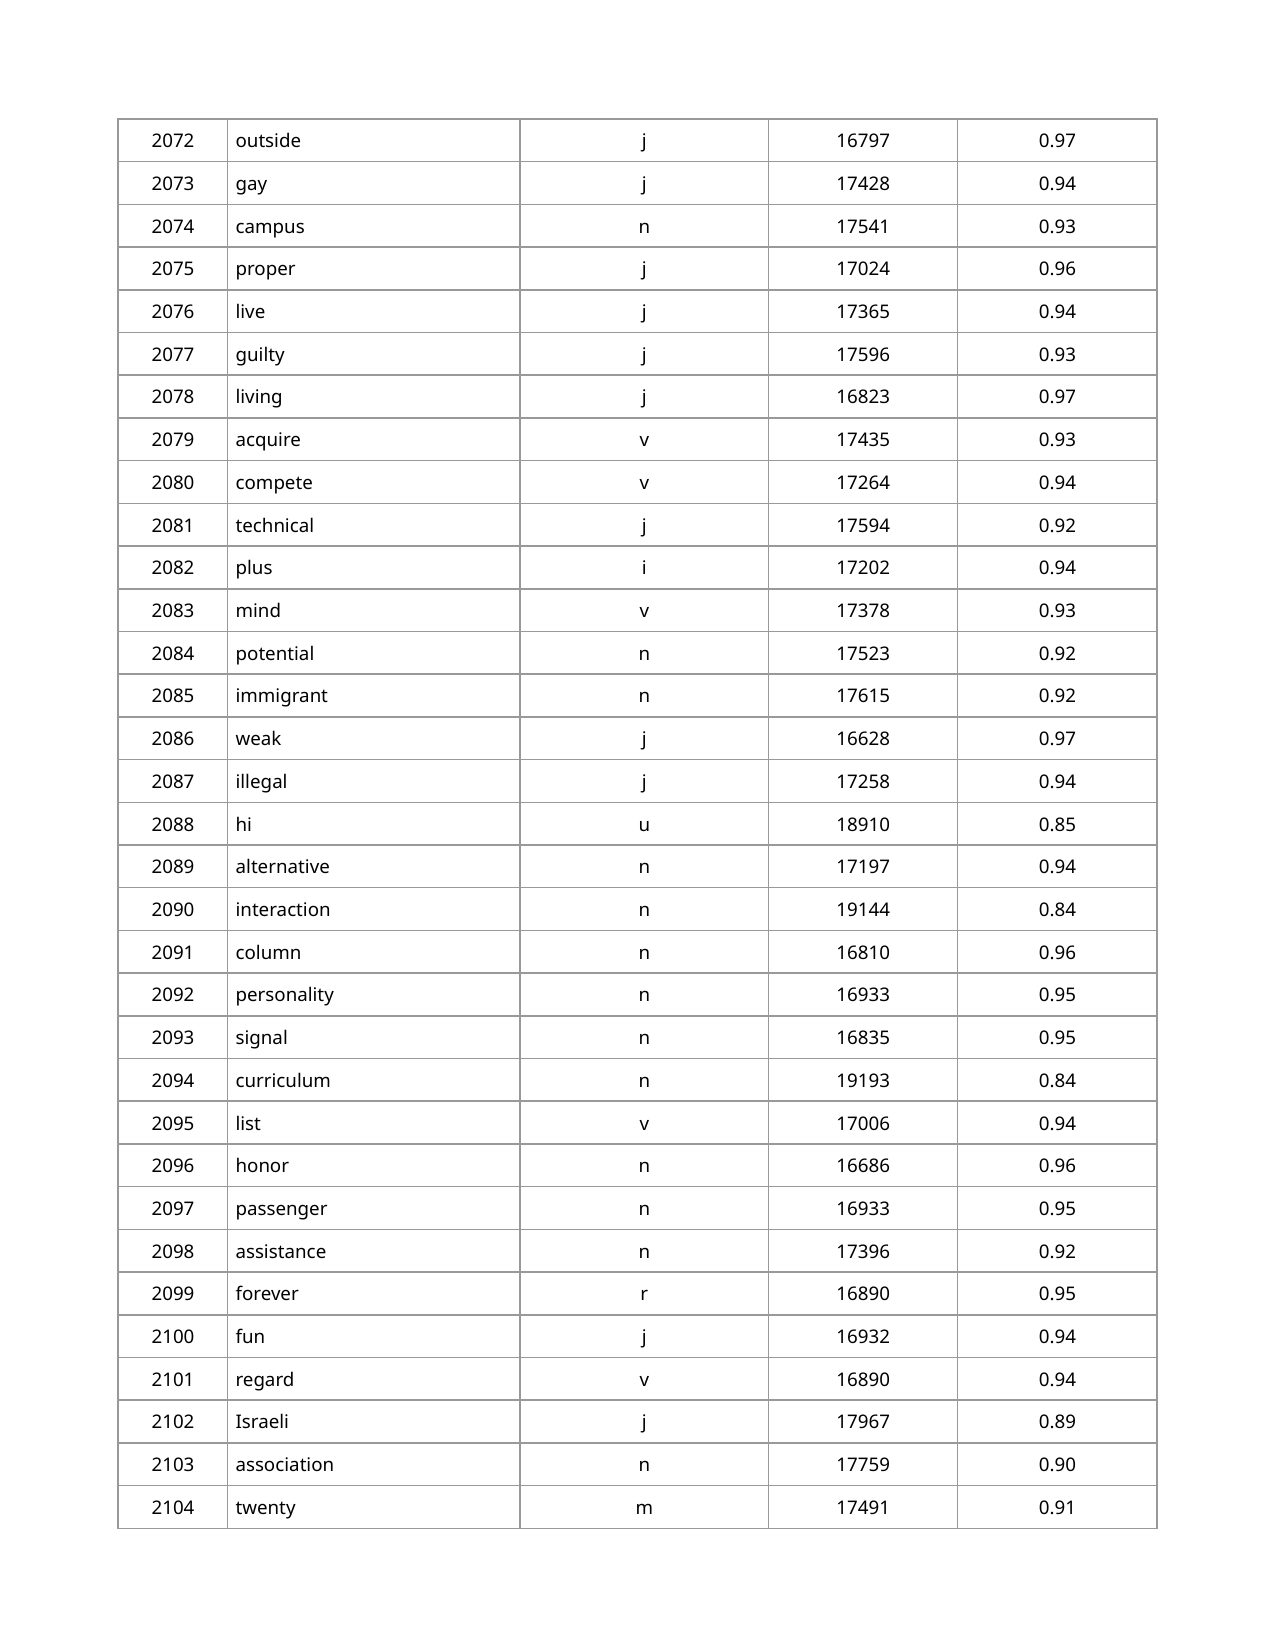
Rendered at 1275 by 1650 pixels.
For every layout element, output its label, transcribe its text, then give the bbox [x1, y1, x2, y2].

table_cell hi [228, 803, 519, 844]
table_cell 0.94 [958, 461, 1156, 502]
table_cell n [521, 1444, 768, 1485]
table_cell 16890 [769, 1273, 957, 1314]
table_cell 0.94 [958, 291, 1156, 332]
table_cell j [521, 376, 768, 417]
table_cell 0.93 [958, 333, 1156, 374]
table_cell j [521, 291, 768, 332]
table_cell m [521, 1486, 768, 1527]
table_cell 2098 [119, 1230, 227, 1271]
table_cell 2076 [119, 291, 227, 332]
table_cell v [521, 461, 768, 502]
table_cell 17541 [769, 205, 957, 246]
table_cell j [521, 248, 768, 289]
table_cell fun [228, 1316, 519, 1357]
table_cell plus [228, 547, 519, 588]
table_cell 17264 [769, 461, 957, 502]
table_cell i [521, 547, 768, 588]
table_cell j [521, 333, 768, 374]
table_cell twenty [228, 1486, 519, 1527]
table_cell n [521, 1059, 768, 1100]
table_cell 17596 [769, 333, 957, 374]
table_cell 0.92 [958, 632, 1156, 673]
table_cell v [521, 590, 768, 631]
table_cell 2077 [119, 333, 227, 374]
table_cell acquire [228, 419, 519, 460]
table_cell 2084 [119, 632, 227, 673]
table_cell 0.95 [958, 1017, 1156, 1058]
table_cell signal [228, 1017, 519, 1058]
table_cell n [521, 632, 768, 673]
table_cell forever [228, 1273, 519, 1314]
table_cell proper [228, 248, 519, 289]
table_cell potential [228, 632, 519, 673]
table_cell honor [228, 1145, 519, 1186]
table_cell 0.93 [958, 205, 1156, 246]
table_cell 16797 [769, 120, 957, 161]
table_cell 0.95 [958, 974, 1156, 1015]
table_cell 16933 [769, 974, 957, 1015]
table_cell 16810 [769, 931, 957, 972]
table_cell v [521, 1102, 768, 1143]
table_cell j [521, 1316, 768, 1357]
table_cell outside [228, 120, 519, 161]
table_cell assistance [228, 1230, 519, 1271]
table_cell 0.92 [958, 504, 1156, 545]
table_cell 0.94 [958, 760, 1156, 801]
table_cell n [521, 205, 768, 246]
table_cell 0.94 [958, 846, 1156, 887]
table_cell illegal [228, 760, 519, 801]
table_cell 2101 [119, 1358, 227, 1399]
table_cell n [521, 974, 768, 1015]
table_cell 2094 [119, 1059, 227, 1100]
table_cell 2082 [119, 547, 227, 588]
table_cell j [521, 120, 768, 161]
table_cell 2078 [119, 376, 227, 417]
table_cell 17759 [769, 1444, 957, 1485]
table_cell 0.93 [958, 590, 1156, 631]
table_cell 0.94 [958, 1358, 1156, 1399]
table_cell 19144 [769, 888, 957, 929]
table_cell v [521, 1358, 768, 1399]
table_cell 2102 [119, 1401, 227, 1442]
table_cell 2103 [119, 1444, 227, 1485]
table_cell Israeli [228, 1401, 519, 1442]
table_cell 0.91 [958, 1486, 1156, 1527]
table_cell compete [228, 461, 519, 502]
table_cell n [521, 1145, 768, 1186]
table_cell 16933 [769, 1187, 957, 1228]
table_cell 0.92 [958, 1230, 1156, 1271]
table_cell n [521, 1187, 768, 1228]
table_cell campus [228, 205, 519, 246]
table_cell alternative [228, 846, 519, 887]
table_cell j [521, 504, 768, 545]
table_cell 2096 [119, 1145, 227, 1186]
table_cell 2093 [119, 1017, 227, 1058]
table_cell 17967 [769, 1401, 957, 1442]
table_cell 0.97 [958, 718, 1156, 759]
table_cell 2074 [119, 205, 227, 246]
table_cell 17024 [769, 248, 957, 289]
table_cell 19193 [769, 1059, 957, 1100]
table_cell 0.90 [958, 1444, 1156, 1485]
table_cell j [521, 718, 768, 759]
table_cell 17197 [769, 846, 957, 887]
table_cell 2088 [119, 803, 227, 844]
table_cell n [521, 675, 768, 716]
table_cell personality [228, 974, 519, 1015]
table_cell living [228, 376, 519, 417]
table_cell 17006 [769, 1102, 957, 1143]
table_cell gay [228, 162, 519, 203]
table_cell interaction [228, 888, 519, 929]
table_cell 16628 [769, 718, 957, 759]
table_cell 2099 [119, 1273, 227, 1314]
table_cell passenger [228, 1187, 519, 1228]
table_cell 2083 [119, 590, 227, 631]
table_cell r [521, 1273, 768, 1314]
table_cell 17378 [769, 590, 957, 631]
table_cell u [521, 803, 768, 844]
table_cell live [228, 291, 519, 332]
table_cell 2091 [119, 931, 227, 972]
table_cell v [521, 419, 768, 460]
table_cell 0.96 [958, 248, 1156, 289]
table_cell n [521, 1017, 768, 1058]
table_cell 16932 [769, 1316, 957, 1357]
table_cell 2089 [119, 846, 227, 887]
table_cell guilty [228, 333, 519, 374]
table_cell 2073 [119, 162, 227, 203]
table_cell 0.85 [958, 803, 1156, 844]
table_cell 0.96 [958, 931, 1156, 972]
table_cell 17365 [769, 291, 957, 332]
table_cell 0.95 [958, 1187, 1156, 1228]
table_cell 0.95 [958, 1273, 1156, 1314]
table_cell 0.92 [958, 675, 1156, 716]
table_cell 17615 [769, 675, 957, 716]
table_cell 0.96 [958, 1145, 1156, 1186]
table_cell 2080 [119, 461, 227, 502]
table_cell 2095 [119, 1102, 227, 1143]
table_cell 2081 [119, 504, 227, 545]
table_cell j [521, 1401, 768, 1442]
table_cell 17523 [769, 632, 957, 673]
table_cell 2072 [119, 120, 227, 161]
table_cell 17202 [769, 547, 957, 588]
table_cell technical [228, 504, 519, 545]
table_cell 16686 [769, 1145, 957, 1186]
table_cell 0.97 [958, 376, 1156, 417]
table_cell j [521, 760, 768, 801]
table_cell 2090 [119, 888, 227, 929]
table_cell 0.89 [958, 1401, 1156, 1442]
table_cell 16890 [769, 1358, 957, 1399]
table_cell 17491 [769, 1486, 957, 1527]
table_cell 0.94 [958, 1316, 1156, 1357]
table_cell 17428 [769, 162, 957, 203]
table_cell curriculum [228, 1059, 519, 1100]
table_cell 16835 [769, 1017, 957, 1058]
table_cell 0.94 [958, 162, 1156, 203]
table_cell 17435 [769, 419, 957, 460]
table_cell 18910 [769, 803, 957, 844]
table_cell 16823 [769, 376, 957, 417]
table_cell immigrant [228, 675, 519, 716]
table_cell 2087 [119, 760, 227, 801]
table_cell 0.94 [958, 1102, 1156, 1143]
table_cell 17258 [769, 760, 957, 801]
table_cell weak [228, 718, 519, 759]
table_cell 2097 [119, 1187, 227, 1228]
table_cell 0.84 [958, 888, 1156, 929]
table_cell 2086 [119, 718, 227, 759]
table_cell 2100 [119, 1316, 227, 1357]
table_cell n [521, 888, 768, 929]
table_cell j [521, 162, 768, 203]
table_cell 2092 [119, 974, 227, 1015]
table_cell mind [228, 590, 519, 631]
table_cell 2079 [119, 419, 227, 460]
table_cell 17396 [769, 1230, 957, 1271]
table_cell 17594 [769, 504, 957, 545]
table_cell list [228, 1102, 519, 1143]
table_cell n [521, 1230, 768, 1271]
table_cell 2075 [119, 248, 227, 289]
table_cell n [521, 931, 768, 972]
table_cell regard [228, 1358, 519, 1399]
table_cell n [521, 846, 768, 887]
table_cell 2085 [119, 675, 227, 716]
table_cell 0.97 [958, 120, 1156, 161]
table_cell 0.84 [958, 1059, 1156, 1100]
table_cell association [228, 1444, 519, 1485]
table_cell column [228, 931, 519, 972]
table_cell 0.93 [958, 419, 1156, 460]
table_cell 2104 [119, 1486, 227, 1527]
table_cell 0.94 [958, 547, 1156, 588]
